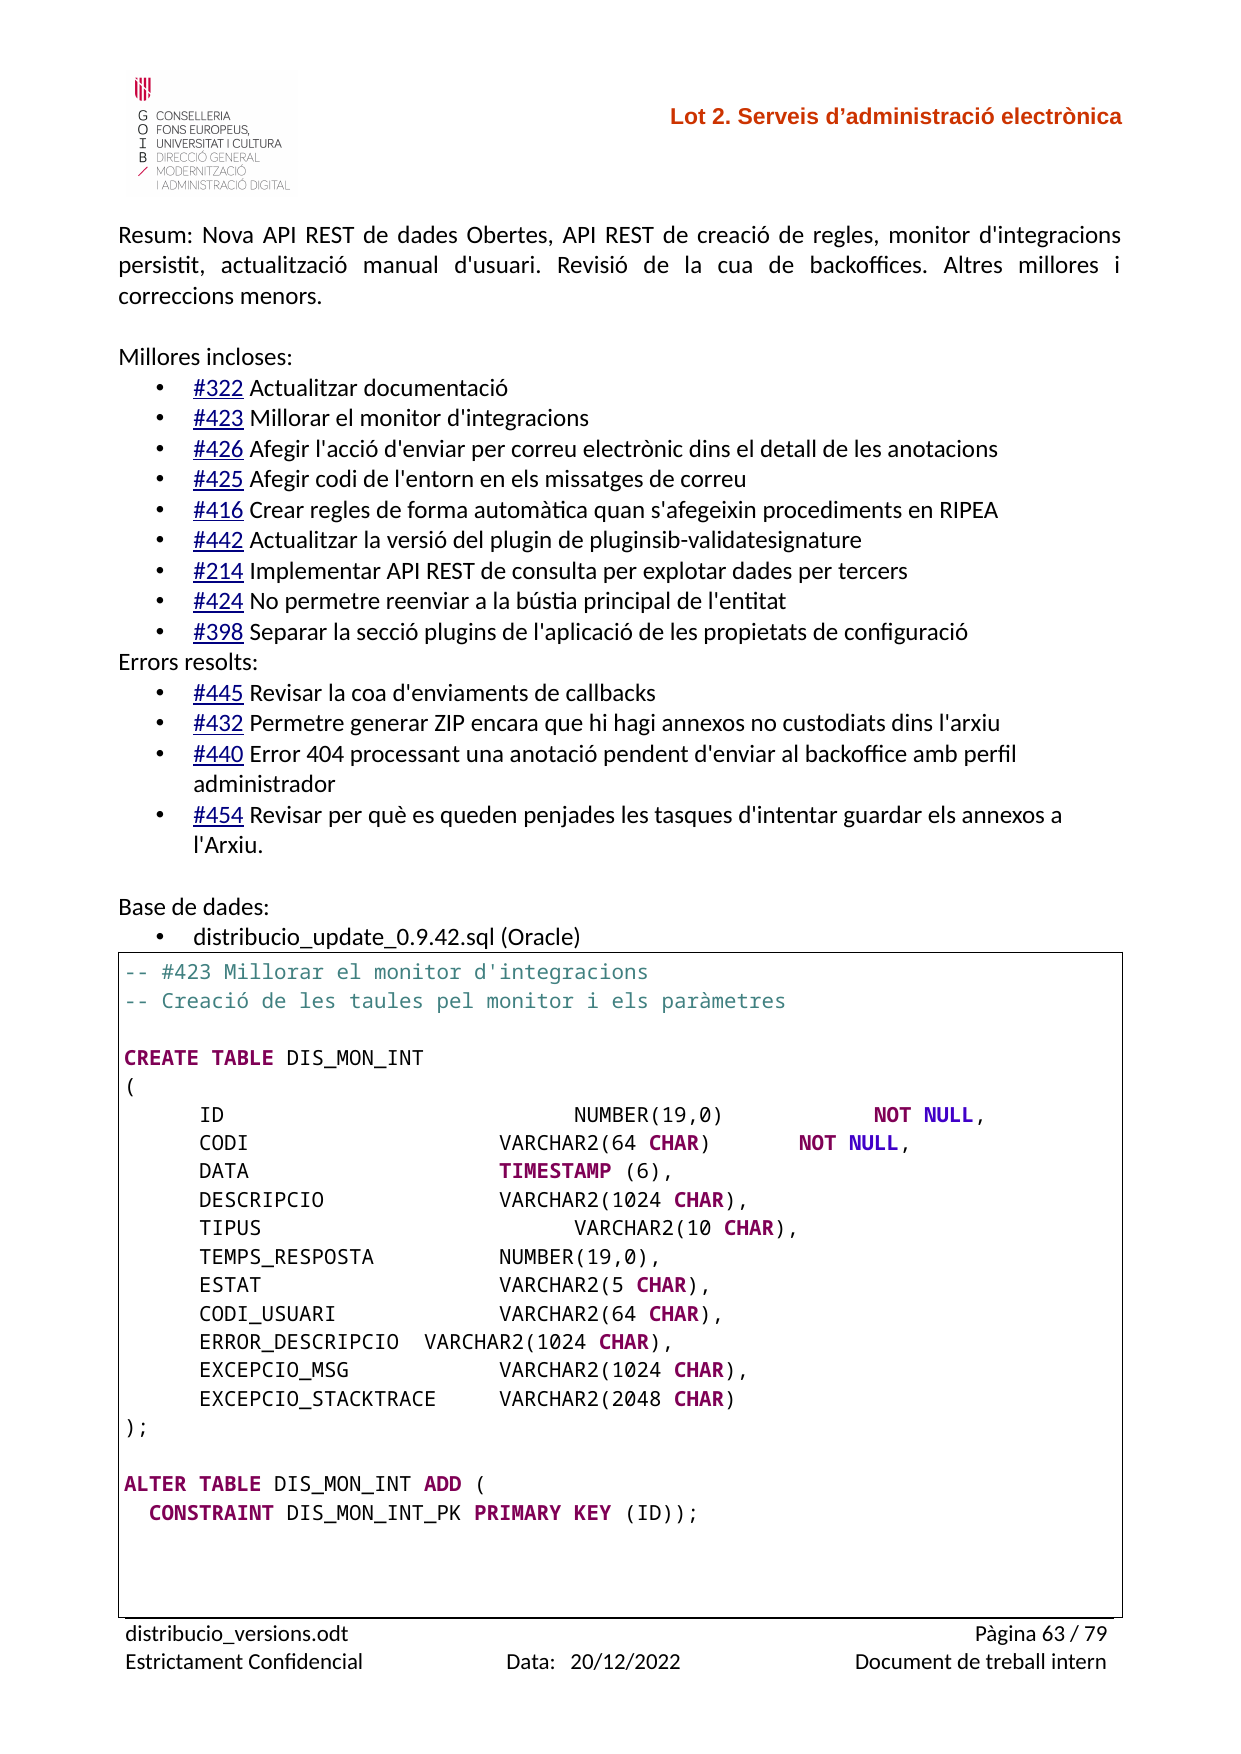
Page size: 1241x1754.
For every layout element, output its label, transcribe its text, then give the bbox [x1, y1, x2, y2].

list #440 Error 404 processant una anotació pendent d'enviar al backoffice amb perfil administrador [156, 738, 1122, 799]
list #432 Permetre generar ZIP encara que hi hagi annexos no custodiats dins l'arxiu [156, 707, 1122, 738]
list #454 Revisar per què es queden penjades les tasques d'intentar guardar els annexos a l'Arxiu. [156, 799, 1122, 860]
list #398 Separar la secció plugins de l'aplicació de les propietats de configuració [156, 616, 1122, 646]
text Resum: Nova API REST de dades Obertes, API REST de creació de regles, monitor d'integracions persistit, actualització manual d'usuari. Revisió de la cua de backoffices. Altres millores i correccions menors. [118, 219, 1122, 311]
list #442 Actualitzar la versió del plugin de pluginsib-validatesignature [156, 524, 1122, 555]
list #416 Crear regles de forma automàtica quan s'afegeixin procediments en RIPEA [156, 494, 1122, 524]
text Errors resolts: [118, 646, 1122, 677]
text Base de dades: [118, 891, 1122, 921]
list #322 Actualitzar documentació [156, 372, 1122, 402]
list #424 No permetre reenviar a la bústia principal de l'entitat [156, 585, 1122, 616]
list #426 Afegir l'acció d'enviar per correu electrònic dins el detall de les anotacions [156, 433, 1122, 463]
picture [126, 70, 299, 197]
table_header -- #423 Millorar el monitor d'integracions -- Creació de les taules pel monitor i els paràmetres CREATE TABLE DIS_MON_INT ( ID NUMBER(19,0) NOT NULL, CODI VARCHAR2(64 CHAR) NOT NULL, DATA TIMESTAMP (6), DESCRIPCIO VARCHAR2(1024 CHAR), TIPUS VARCHAR2(10 CHAR), TEMPS_RESPOSTA NUMBER(19,0), ESTAT VARCHAR2(5 CHAR), CODI_USUARI VARCHAR2(64 CHAR), ERROR_DESCRIPCIO VARCHAR2(1024 CHAR), EXCEPCIO_MSG VARCHAR2(1024 CHAR), EXCEPCIO_STACKTRACE VARCHAR2(2048 CHAR) ); ALTER TABLE DIS_MON_INT ADD ( CONSTRAINT DIS_MON_INT_PK PRIMARY KEY (ID)); [119, 953, 1122, 1617]
list #214 Implementar API REST de consulta per explotar dades per tercers [156, 555, 1122, 585]
text Millores incloses: [118, 341, 1122, 372]
list distribucio_update_0.9.42.sql (Oracle) [156, 921, 1122, 952]
list #423 Millorar el monitor d'integracions [156, 402, 1122, 433]
list #445 Revisar la coa d'enviaments de callbacks [156, 677, 1122, 707]
list #425 Afegir codi de l'entorn en els missatges de correu [156, 463, 1122, 494]
